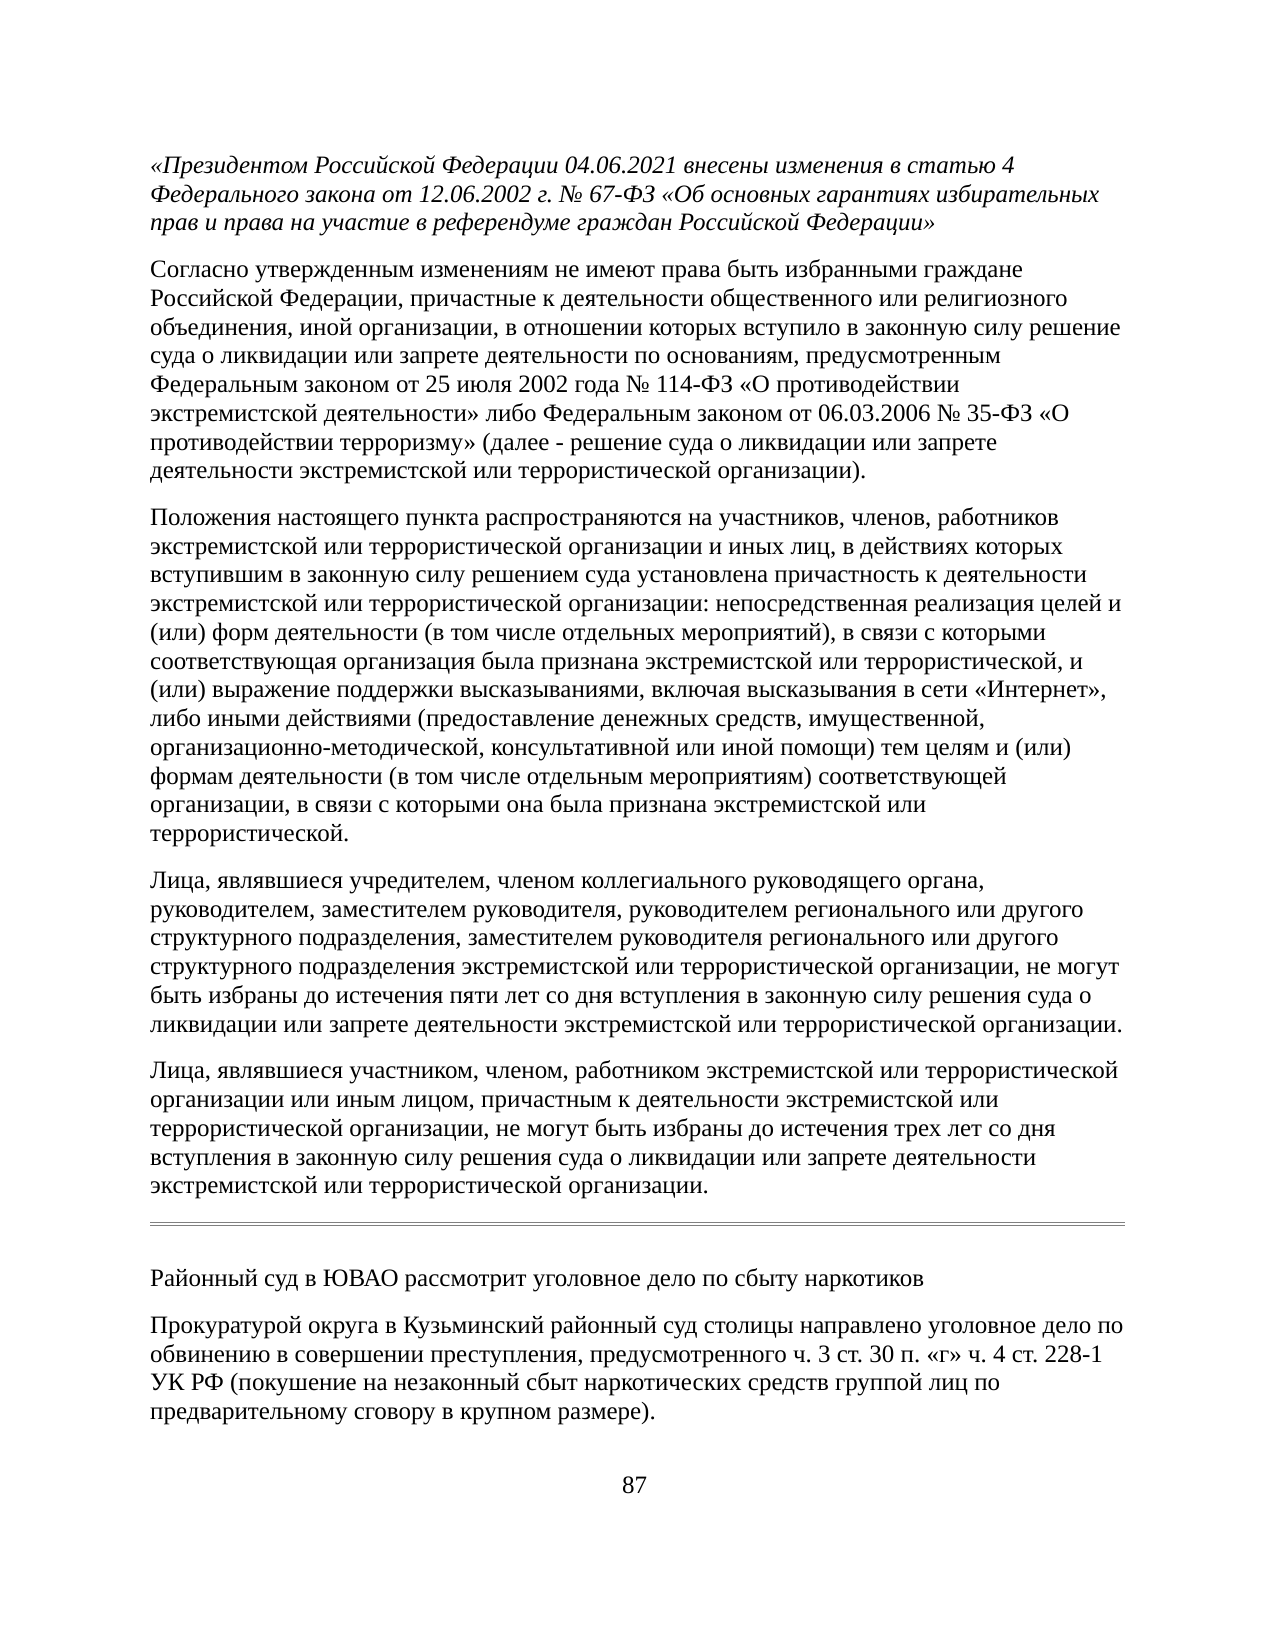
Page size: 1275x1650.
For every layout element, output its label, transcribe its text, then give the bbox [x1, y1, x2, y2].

text Прокуратурой округа в Кузьминский районный суд столицы направлено уголовное дело по обвинению в совершении преступления, предусмотренного ч. 3 ст. 30 п. «г» ч. 4 ст. 228-1 УК РФ (покушение на незаконный сбыт наркотических средств группой лиц по предварительному сговору в крупном размере). [150, 1310, 1125, 1425]
text Районный суд в ЮВАО рассмотрит уголовное дело по сбыту наркотиков [150, 1263, 1125, 1292]
text Лица, являвшиеся учредителем, членом коллегиального руководящего органа, руководителем, заместителем руководителя, руководителем регионального или другого структурного подразделения, заместителем руководителя регионального или другого структурного подразделения экстремистской или террористической организации, не могут быть избраны до истечения пяти лет со дня вступления в законную силу решения суда о ликвидации или запрете деятельности экстремистской или террористической организации. [150, 865, 1125, 1037]
text Согласно утвержденным изменениям не имеют права быть избранными граждане Российской Федерации, причастные к деятельности общественного или религиозного объединения, иной организации, в отношении которых вступило в законную силу решение суда о ликвидации или запрете деятельности по основаниям, предусмотренным Федеральным законом от 25 июля 2002 года № 114-ФЗ «О противодействии экстремистской деятельности» либо Федеральным законом от 06.03.2006 № 35-ФЗ «О противодействии терроризму» (далее - решение суда о ликвидации или запрете деятельности экстремистской или террористической организации). [150, 254, 1125, 484]
text Лица, являвшиеся участником, членом, работником экстремистской или террористической организации или иным лицом, причастным к деятельности экстремистской или террористической организации, не могут быть избраны до истечения трех лет со дня вступления в законную силу решения суда о ликвидации или запрете деятельности экстремистской или террористической организации. [150, 1055, 1125, 1199]
text «Президентом Российской Федерации 04.06.2021 внесены изменения в статью 4 Федерального закона от 12.06.2002 г. № 67-ФЗ «Об основных гарантиях избирательных прав и права на участие в референдуме граждан Российской Федерации» [150, 150, 1125, 236]
text Положения настоящего пункта распространяются на участников, членов, работников экстремистской или террористической организации и иных лиц, в действиях которых вступившим в законную силу решением суда установлена причастность к деятельности экстремистской или террористической организации: непосредственная реализация целей и (или) форм деятельности (в том числе отдельных мероприятий), в связи с которыми соответствующая организация была признана экстремистской или террористической, и (или) выражение поддержки высказываниями, включая высказывания в сети «Интернет», либо иными действиями (предоставление денежных средств, имущественной, организационно-методической, консультативной или иной помощи) тем целям и (или) формам деятельности (в том числе отдельным мероприятиям) соответствующей организации, в связи с которыми она была признана экстремистской или террористической. [150, 502, 1125, 847]
